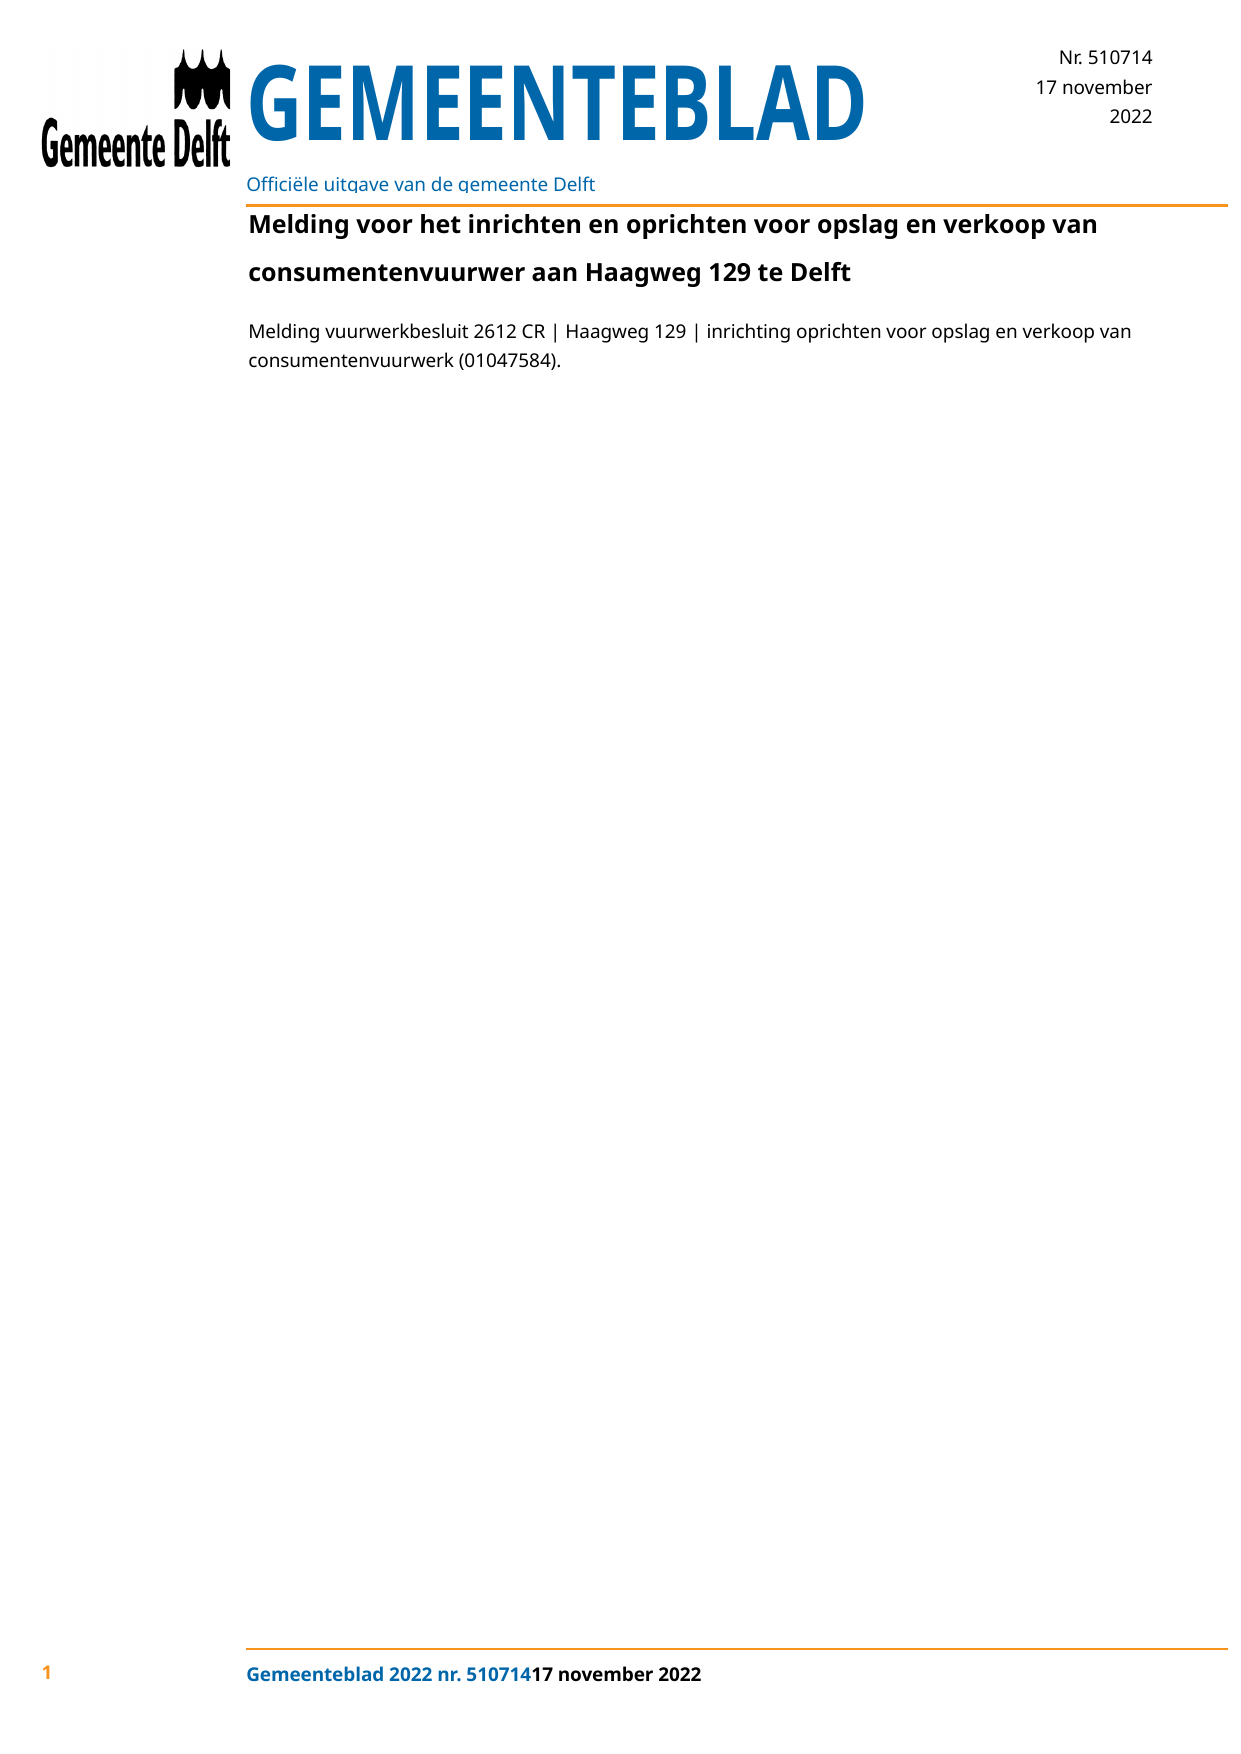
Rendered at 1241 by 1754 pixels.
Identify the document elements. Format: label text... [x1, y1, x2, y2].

picture [41, 47, 231, 172]
text Melding vuurwerkbesluit 2612 CR | Haagweg 129 | inrichting oprichten voor opslag en verkoop van consumentenvuurwerk (01047584). [248, 318, 1152, 373]
text Melding voor het inrichten en oprichten voor opslag en verkoop van consumentenvuurwer aan Haagweg 129 te Delft [248, 207, 1152, 288]
